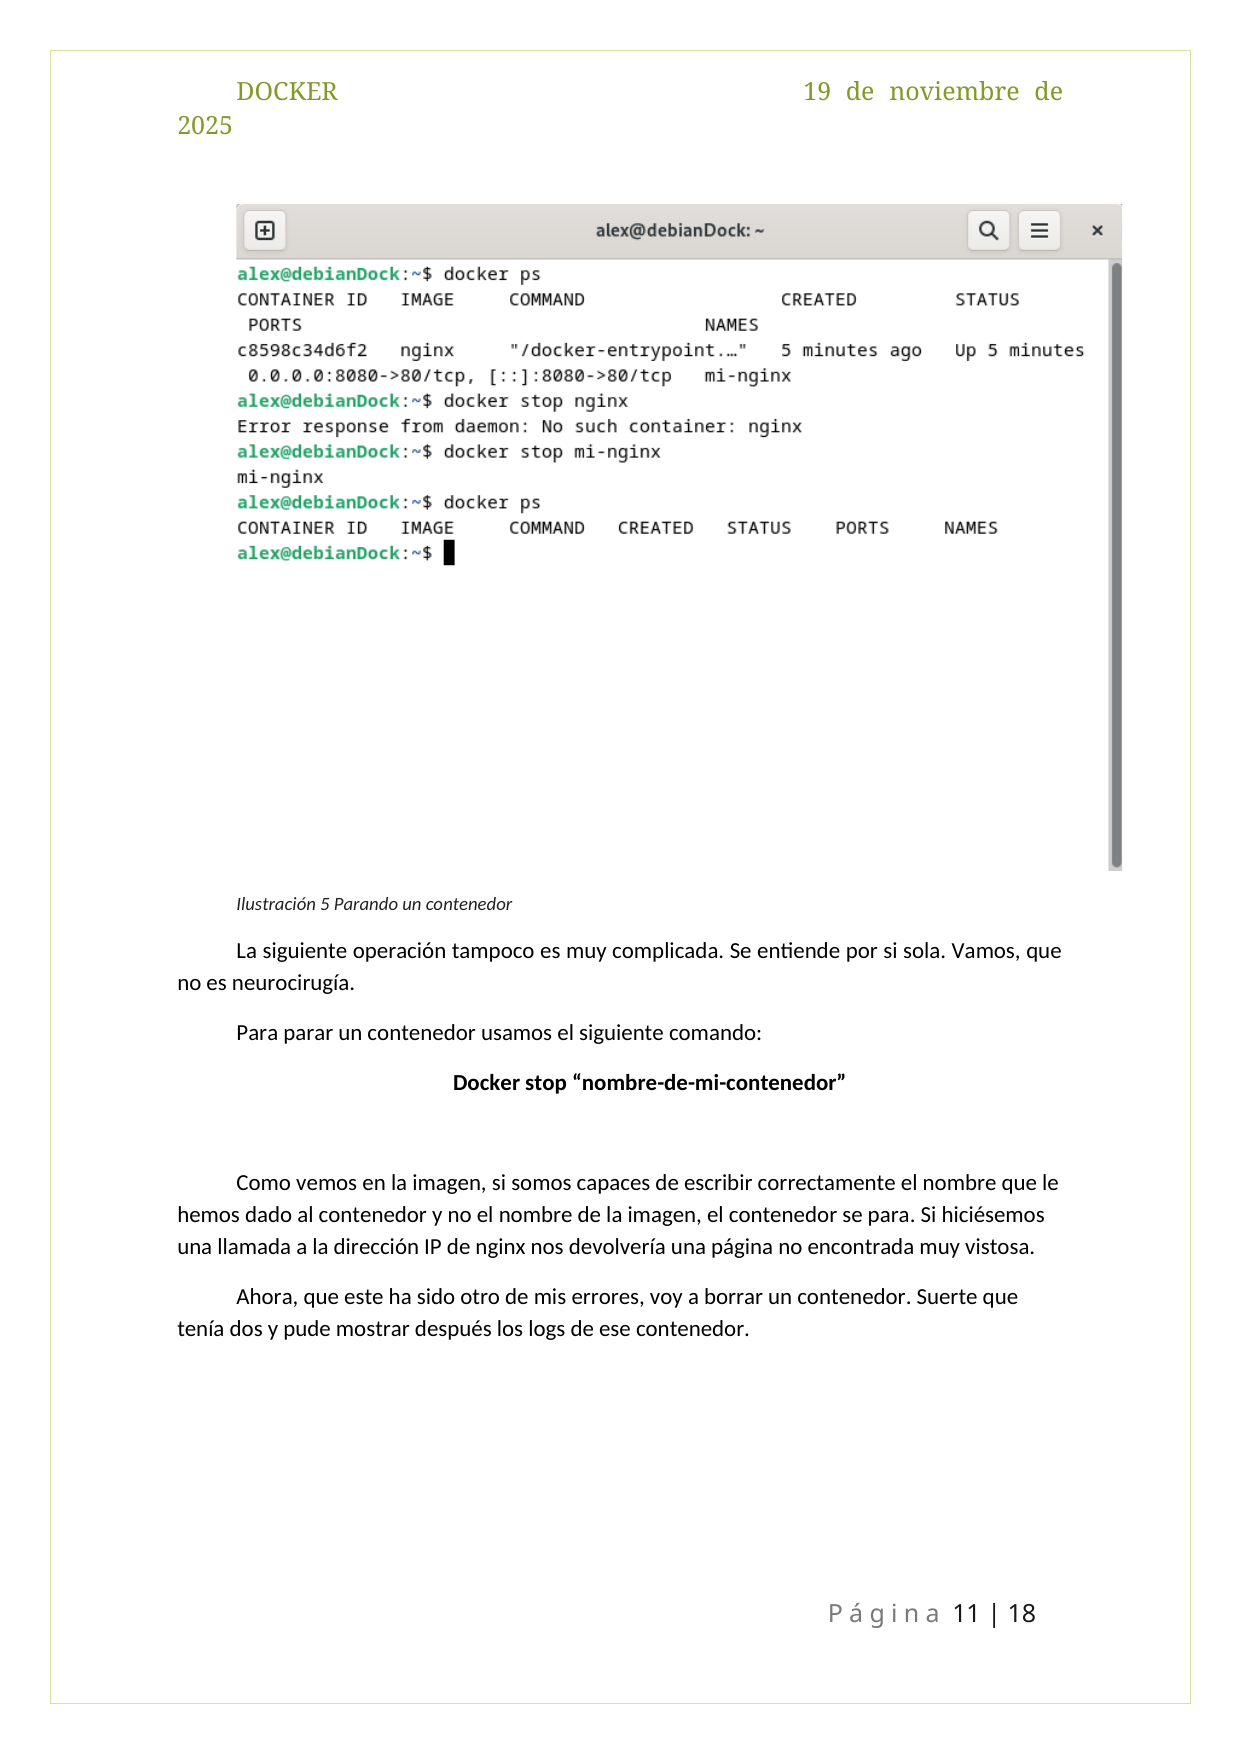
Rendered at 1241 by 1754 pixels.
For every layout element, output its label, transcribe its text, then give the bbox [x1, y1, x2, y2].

text Docker stop “nombre-de-mi-contenedor” [177, 1068, 1063, 1096]
text Ilustración 5 Parando un contenedor [177, 893, 1063, 916]
text Ahora, que este ha sido otro de mis errores, voy a borrar un contenedor. Suerte que tenía dos y pude mostrar después los logs de ese contenedor. [177, 1282, 1063, 1343]
text La siguiente operación tampoco es muy complicada. Se entiende por si sola. Vamos, que no es neurocirugía. [177, 936, 1063, 997]
text Para parar un contenedor usamos el siguiente comando: [177, 1018, 1063, 1046]
text Como vemos en la imagen, si somos capaces de escribir correctamente el nombre que le hemos dado al contenedor y no el nombre de la imagen, el contenedor se para. Si hiciésemos una llamada a la dirección IP de nginx nos devolvería una página no encontrada muy vistosa. [177, 1168, 1063, 1261]
